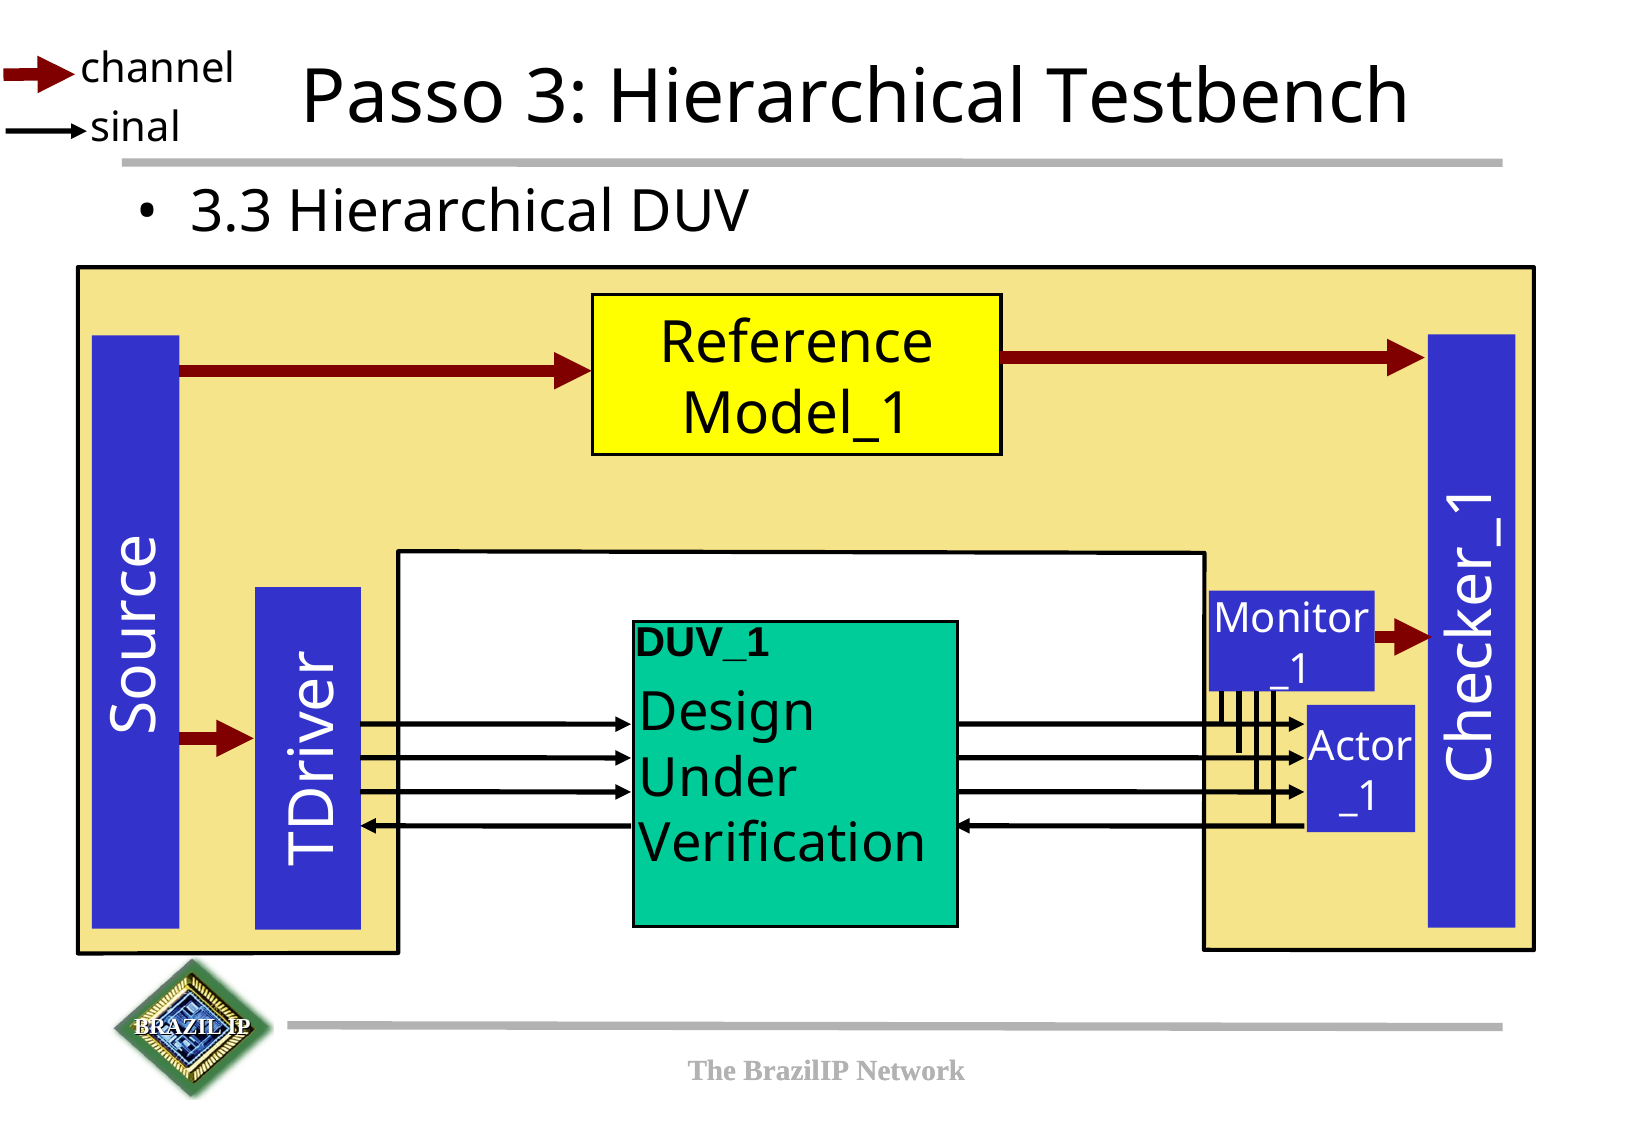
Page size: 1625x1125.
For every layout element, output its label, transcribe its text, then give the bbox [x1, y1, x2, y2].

text_box 3.3 Hierarchical DUV [121, 172, 1487, 256]
text_box Actor _1 [1306, 704, 1416, 833]
text_box [1259, 761, 1271, 789]
text_box [1204, 795, 1271, 823]
text_box Checker_1 [1427, 334, 1516, 928]
text_box [1259, 692, 1271, 721]
text_box TDriver [255, 587, 361, 930]
picture [108, 954, 274, 1100]
text_box sinal [75, 91, 196, 158]
text_box [1259, 727, 1271, 755]
text_box DUV_1 [620, 610, 785, 674]
text_box [77, 267, 1534, 954]
text_box [361, 727, 399, 755]
text_box [361, 761, 399, 789]
text_box [1204, 761, 1254, 789]
text_box channel [65, 32, 251, 99]
text_box [1204, 727, 1254, 755]
text_box Monitor _1 [1208, 590, 1375, 692]
text_box Source [91, 335, 180, 929]
text_box [1242, 692, 1254, 721]
text_box Passo 3: Hierarchical Testbench [209, 43, 1503, 150]
text_box Reference Model_1 [592, 294, 1002, 455]
text_box Design Under Verification [633, 621, 958, 927]
text_box [361, 795, 399, 824]
text_box [1224, 692, 1236, 721]
